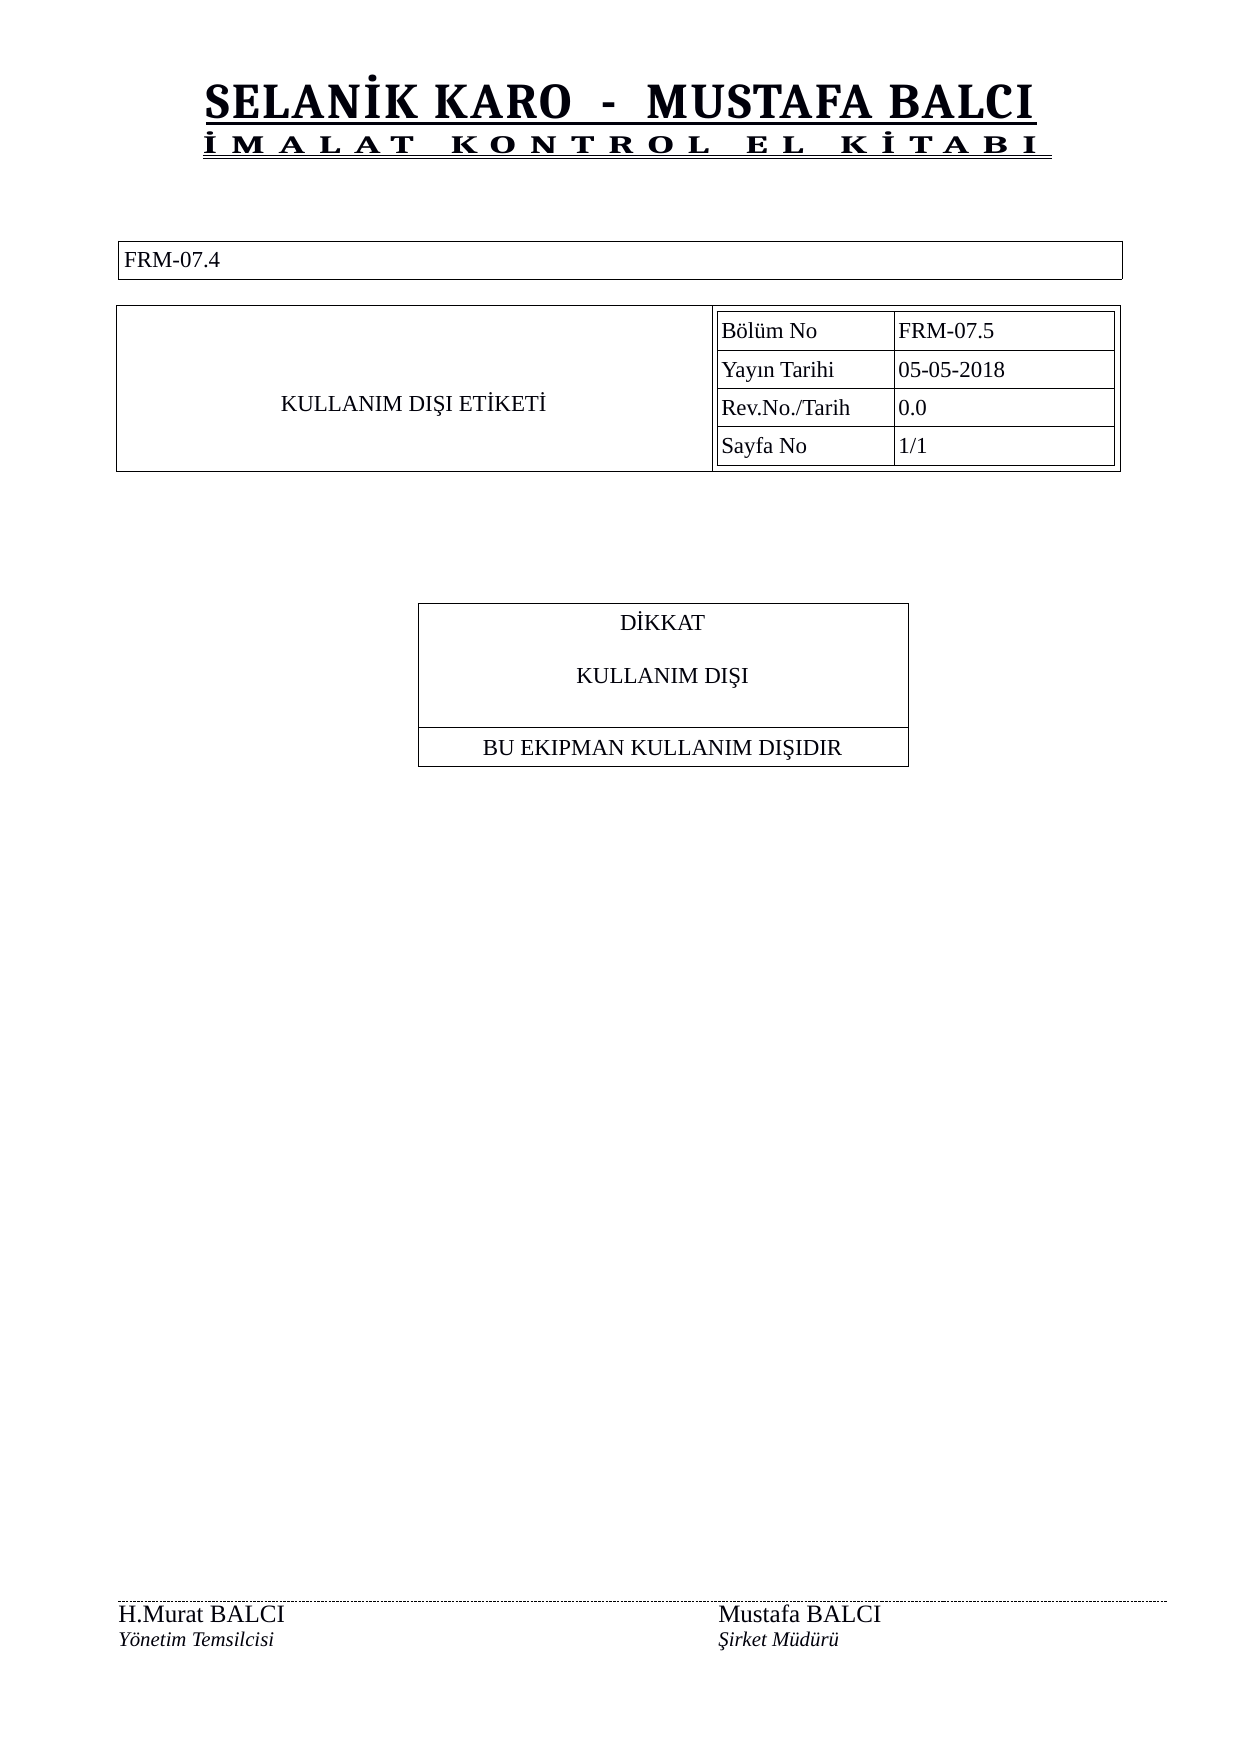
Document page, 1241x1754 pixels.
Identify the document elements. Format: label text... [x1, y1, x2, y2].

table_header KULLANIM DIŞI ETİKETİ [117, 306, 712, 471]
table_cell Sayfa No [718, 427, 894, 464]
table_cell Rev.No./Tarih [718, 389, 894, 426]
table_header [713, 306, 1120, 471]
table_cell 1/1 [895, 427, 1114, 464]
table_cell 0.0 [895, 389, 1114, 426]
table_cell BU EKIPMAN KULLANIM DIŞIDIR [419, 728, 908, 766]
table_header FRM-07.5 [895, 312, 1114, 349]
table_header FRM-07.4 [119, 242, 1122, 278]
table_header DİKKAT KULLANIM DIŞI [419, 604, 908, 727]
table_header Bölüm No [718, 312, 894, 349]
table_cell Yayın Tarihi [718, 351, 894, 388]
table_cell 05-05-2018 [895, 351, 1114, 388]
